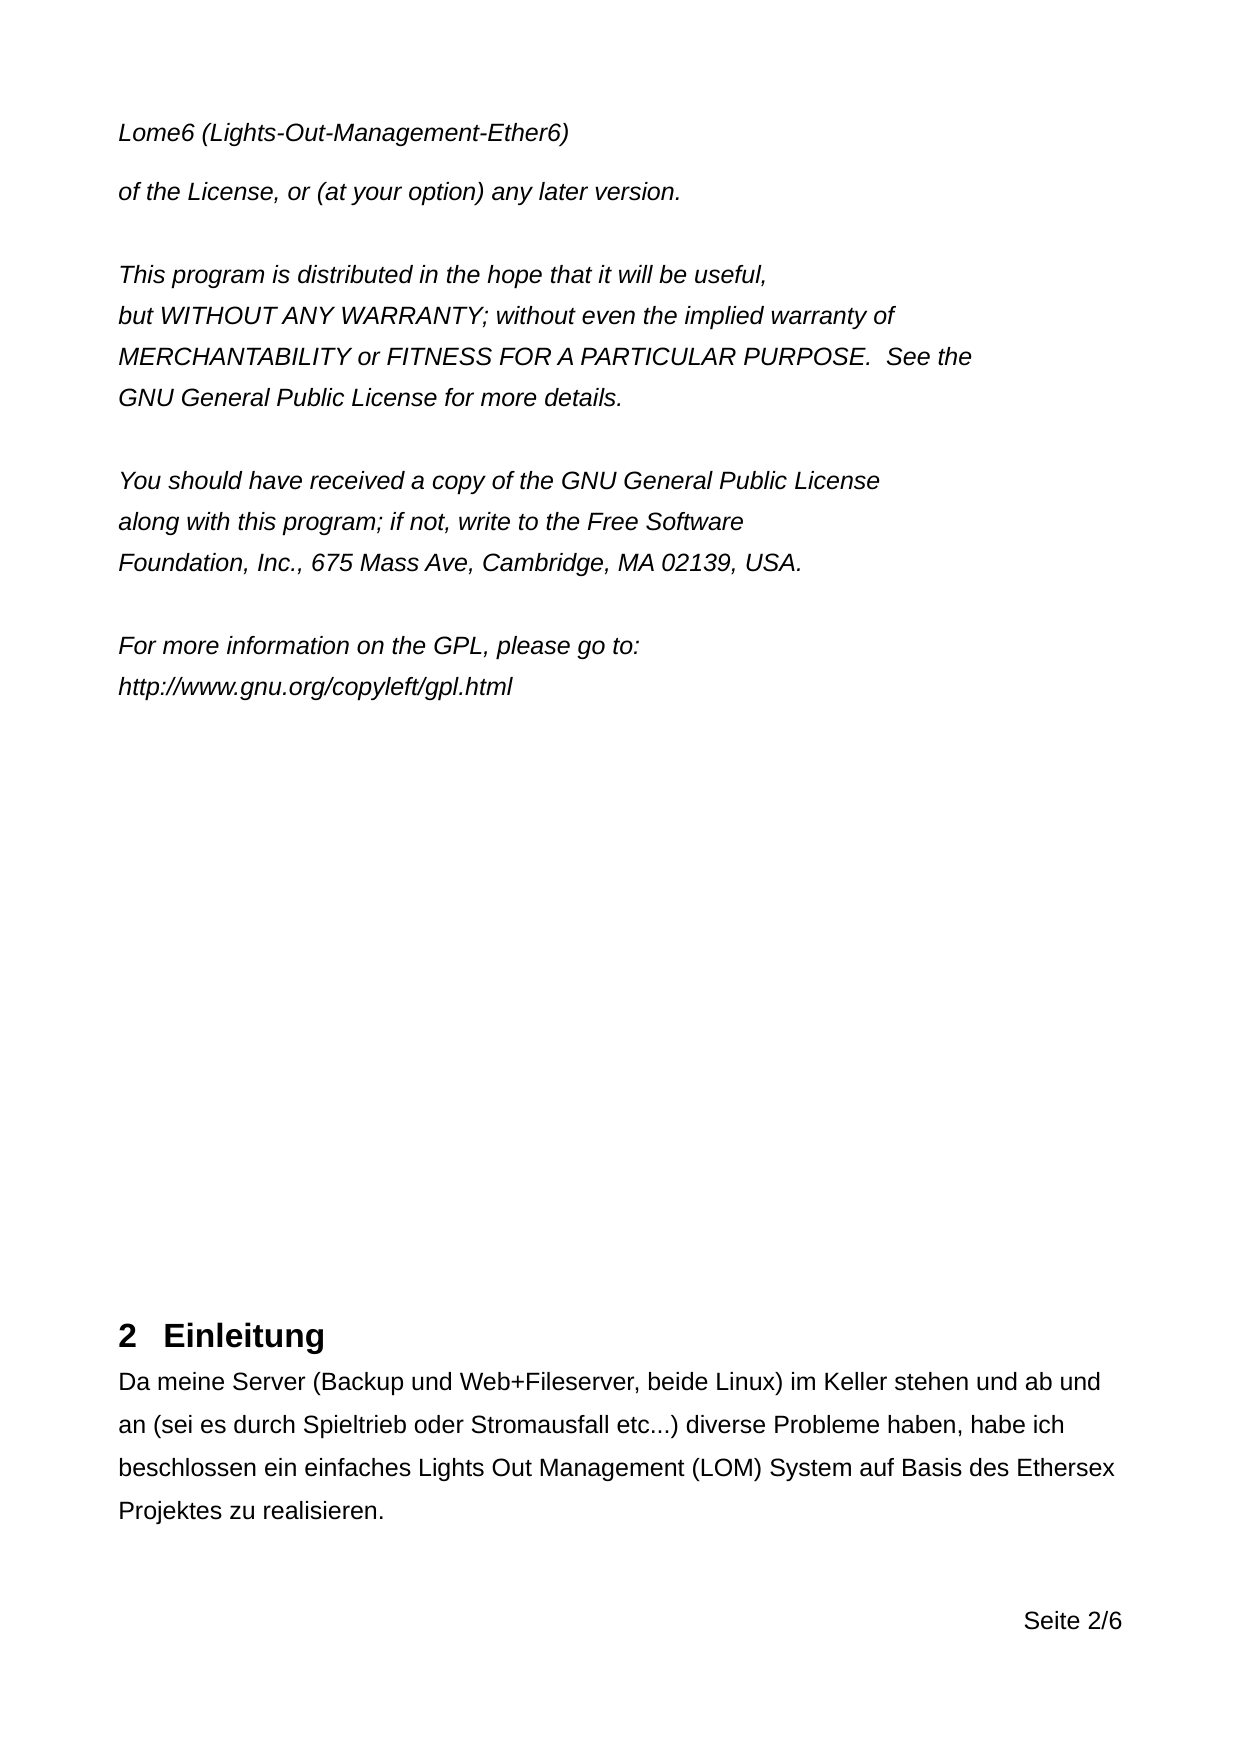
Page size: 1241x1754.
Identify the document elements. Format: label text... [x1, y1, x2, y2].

text http://www.gnu.org/copyleft/gpl.html [118, 672, 1122, 701]
text This program is distributed in the hope that it will be useful, [118, 259, 1122, 288]
text Foundation, Inc., 675 Mass Ave, Cambridge, MA 02139, USA. [118, 548, 1122, 577]
subtitle Einleitung [118, 1316, 1122, 1354]
text along with this program; if not, write to the Free Software [118, 507, 1122, 536]
text MERCHANTABILITY or FITNESS FOR A PARTICULAR PURPOSE. See the [118, 342, 1122, 371]
text of the License, or (at your option) any later version. [118, 177, 1122, 206]
text You should have received a copy of the GNU General Public License [118, 466, 1122, 494]
text but WITHOUT ANY WARRANTY; without even the implied warranty of [118, 301, 1122, 329]
text For more information on the GPL, please go to: [118, 631, 1122, 659]
text Da meine Server (Backup und Web+Fileserver, beide Linux) im Keller stehen und ab und an (sei es durch Spieltrieb oder Stromausfall etc...) diverse Probleme haben, habe ich beschlossen ein einfaches Lights Out Management (LOM) System auf Basis des Ethersex Projektes zu realisieren. [118, 1367, 1122, 1525]
text GNU General Public License for more details. [118, 383, 1122, 412]
